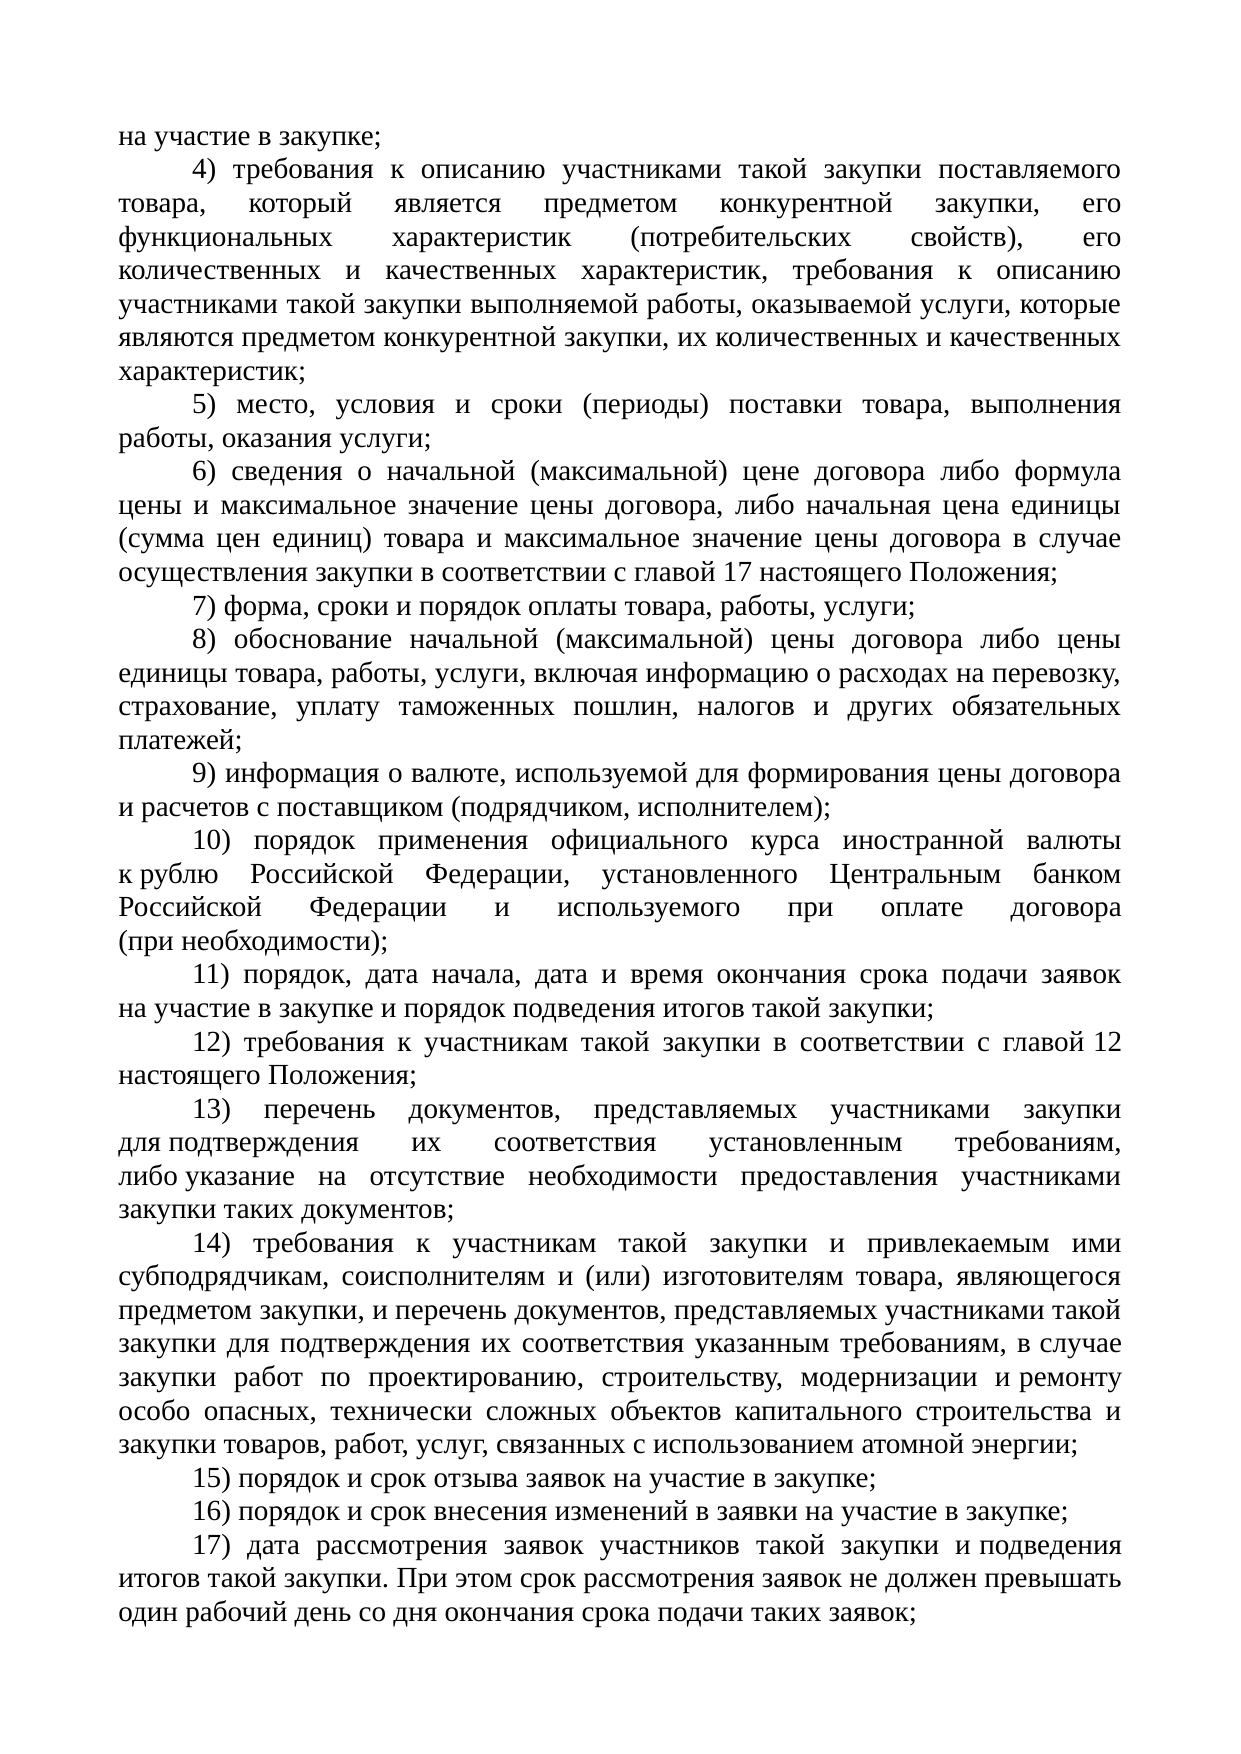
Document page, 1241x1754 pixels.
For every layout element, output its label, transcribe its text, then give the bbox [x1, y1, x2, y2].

text 8) обоснование начальной (максимальной) цены договора либо цены единицы товара, работы, услуги, включая информацию о расходах на перевозку, страхование, уплату таможенных пошлин, налогов и других обязательных платежей; [118, 621, 1122, 755]
text 4) требования к описанию участниками такой закупки поставляемого товара, который является предметом конкурентной закупки, его функциональных характеристик (потребительских свойств), его количественных и качественных характеристик, требования к описанию участниками такой закупки выполняемой работы, оказываемой услуги, которые являются предметом конкурентной закупки, их количественных и качественных характеристик; [118, 152, 1122, 386]
text 9) информация о валюте, используемой для формирования цены договора и расчетов с поставщиком (подрядчиком, исполнителем); [118, 755, 1122, 822]
text 12) требования к участникам такой закупки в соответствии с главой 12 настоящего Положения; [118, 1024, 1122, 1091]
text 17) дата рассмотрения заявок участников такой закупки и подведения итогов такой закупки. При этом срок рассмотрения заявок не должен превышать один рабочий день со дня окончания срока подачи таких заявок; [118, 1527, 1122, 1627]
text 7) форма, сроки и порядок оплаты товара, работы, услуги; [118, 588, 1122, 621]
text 16) порядок и срок внесения изменений в заявки на участие в закупке; [118, 1493, 1122, 1527]
text на участие в закупке; [118, 118, 1122, 152]
text 13) перечень документов, представляемых участниками закупки для подтверждения их соответствия установленным требованиям, либо указание на отсутствие необходимости предоставления участниками закупки таких документов; [118, 1091, 1122, 1225]
text 14) требования к участникам такой закупки и привлекаемым ими субподрядчикам, соисполнителям и (или) изготовителям товара, являющегося предметом закупки, и перечень документов, представляемых участниками такой закупки для подтверждения их соответствия указанным требованиям, в случае закупки работ по проектированию, строительству, модернизации и ремонту особо опасных, технически сложных объектов капитального строительства и закупки товаров, работ, услуг, связанных с использованием атомной энергии; [118, 1225, 1122, 1460]
text 6) сведения о начальной (максимальной) цене договора либо формула цены и максимальное значение цены договора, либо начальная цена единицы (сумма цен единиц) товара и максимальное значение цены договора в случае осуществления закупки в соответствии с главой 17 настоящего Положения; [118, 453, 1122, 588]
text 11) порядок, дата начала, дата и время окончания срока подачи заявок на участие в закупке и порядок подведения итогов такой закупки; [118, 957, 1122, 1024]
text 5) место, условия и сроки (периоды) поставки товара, выполнения работы, оказания услуги; [118, 386, 1122, 453]
text 15) порядок и срок отзыва заявок на участие в закупке; [118, 1460, 1122, 1493]
text 10) порядок применения официального курса иностранной валюты к рублю Российской Федерации, установленного Центральным банком Российской Федерации и используемого при оплате договора (при необходимости); [118, 822, 1122, 957]
